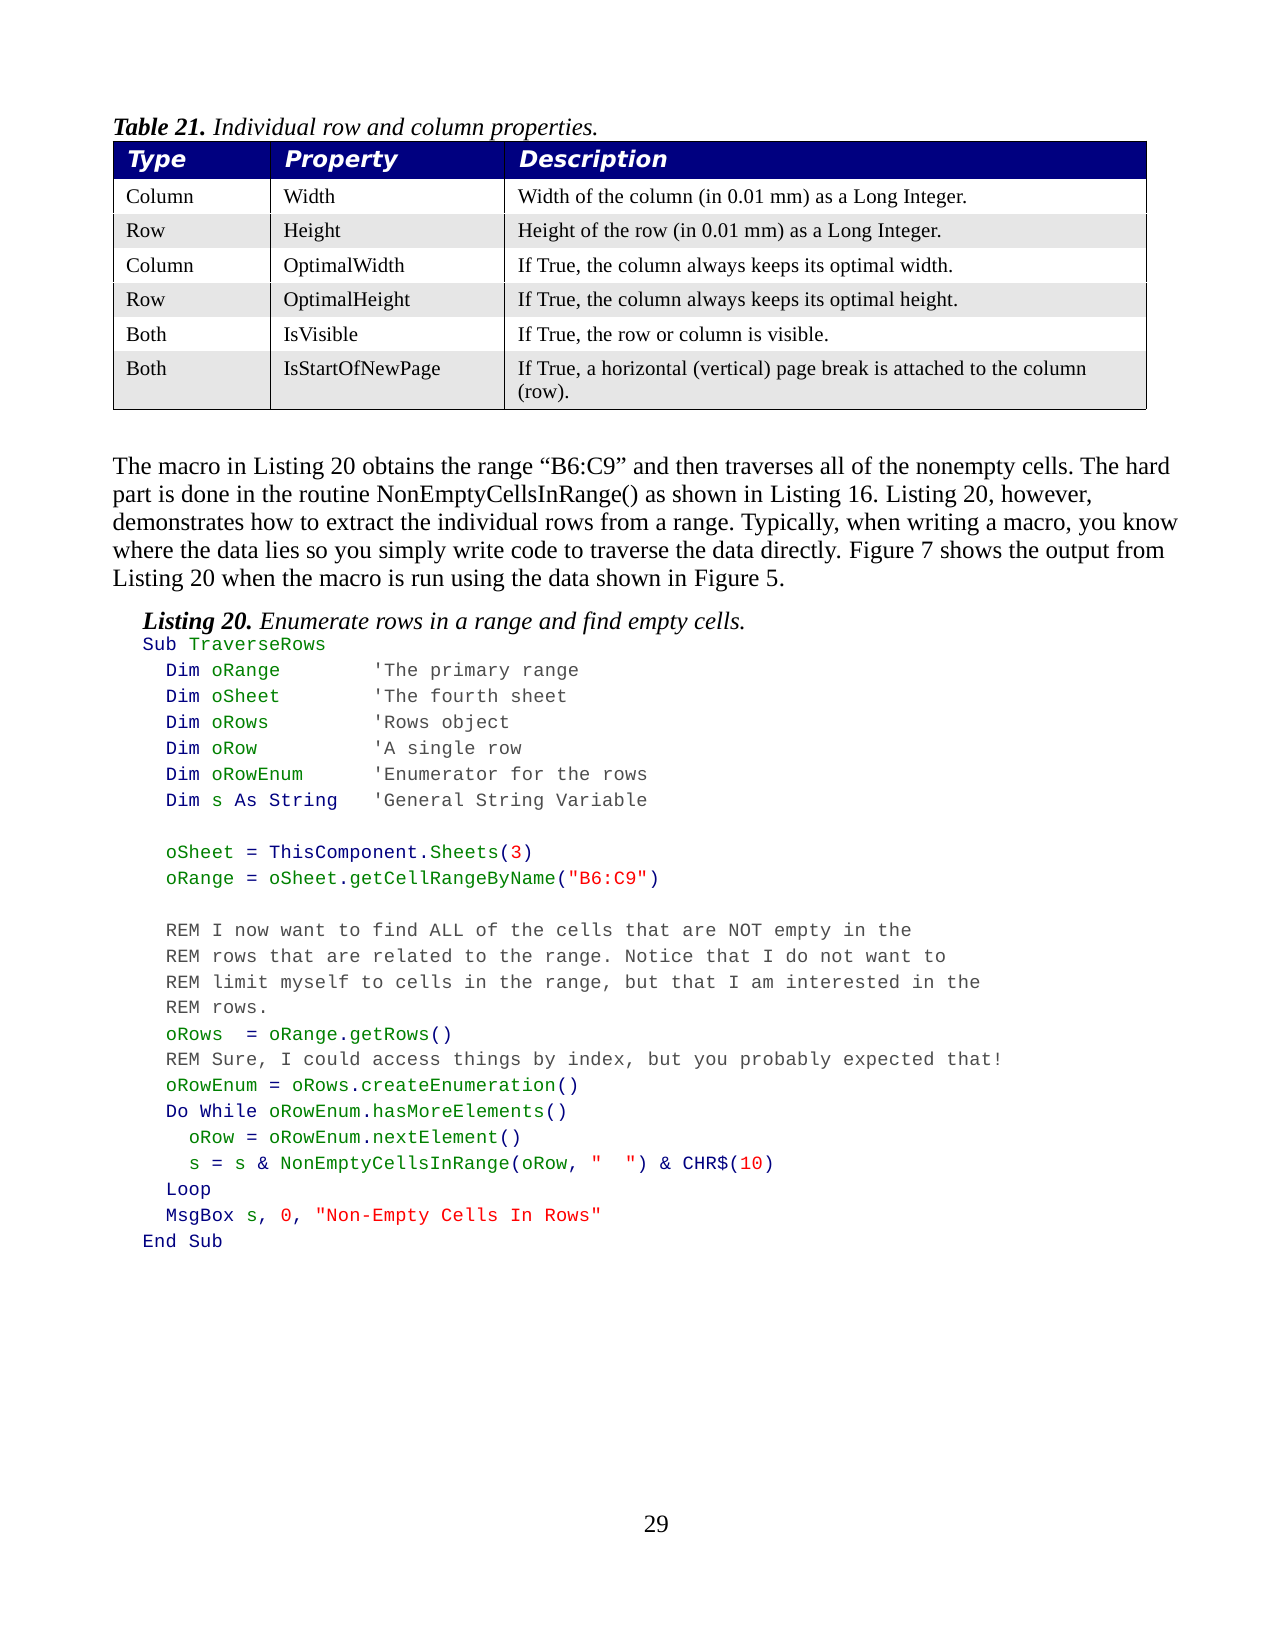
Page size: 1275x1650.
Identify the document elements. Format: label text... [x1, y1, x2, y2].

table_cell IsVisible [271, 317, 504, 351]
table_cell If True, the column always keeps its optimal height. [505, 283, 1146, 317]
text Dim oRow 'A single row [142, 738, 1200, 760]
table_cell OptimalHeight [271, 283, 504, 317]
table_cell Column [114, 179, 270, 213]
table_cell Height [271, 214, 504, 248]
text MsgBox s, 0, "Non-Empty Cells In Rows" [142, 1205, 1200, 1227]
text Sub TraverseRows [142, 635, 1200, 656]
table_cell Width of the column (in 0.01 mm) as a Long Integer. [505, 179, 1146, 213]
table_cell Both [114, 317, 270, 351]
table_cell OptimalWidth [271, 248, 504, 282]
text oSheet = ThisComponent.Sheets(3) [142, 842, 1200, 864]
text s = s & NonEmptyCellsInRange(oRow, " ") & CHR$(10) [142, 1153, 1200, 1175]
table_cell Height of the row (in 0.01 mm) as a Long Integer. [505, 214, 1146, 248]
table_header Property [271, 142, 504, 179]
table_cell Both [114, 351, 270, 409]
table_cell Column [114, 248, 270, 282]
text Table 21. Individual row and column properties. [112, 112, 1200, 141]
table_cell Row [114, 214, 270, 248]
text oRowEnum = oRows.createEnumeration() [142, 1076, 1200, 1097]
list Listing 20. Enumerate rows in a range and find empty cells. [142, 607, 1200, 635]
text End Sub [142, 1231, 1200, 1253]
text Do While oRowEnum.hasMoreElements() [142, 1102, 1200, 1123]
text REM rows that are related to the range. Notice that I do not want to [142, 946, 1200, 967]
text oRow = oRowEnum.nextElement() [142, 1128, 1200, 1149]
text REM limit myself to cells in the range, but that I am interested in the [142, 972, 1200, 993]
table_cell If True, the column always keeps its optimal width. [505, 248, 1146, 282]
text Dim oRowEnum 'Enumerator for the rows [142, 764, 1200, 786]
text oRange = oSheet.getCellRangeByName("B6:C9") [142, 868, 1200, 890]
text Dim s As String 'General String Variable [142, 790, 1200, 812]
text REM rows. [142, 998, 1200, 1019]
table_header Description [505, 142, 1146, 179]
table_cell If True, a horizontal (vertical) page break is attached to the column (row). [505, 351, 1146, 409]
table_cell Width [271, 179, 504, 213]
text Loop [142, 1179, 1200, 1201]
text Dim oSheet 'The fourth sheet [142, 687, 1200, 708]
table_cell Row [114, 283, 270, 317]
table_header Type [114, 142, 270, 179]
text REM I now want to find ALL of the cells that are NOT empty in the [142, 920, 1200, 942]
table_cell If True, the row or column is visible. [505, 317, 1146, 351]
text oRows = oRange.getRows() [142, 1024, 1200, 1045]
text REM Sure, I could access things by index, but you probably expected that! [142, 1050, 1200, 1071]
text Dim oRows 'Rows object [142, 713, 1200, 734]
text Dim oRange 'The primary range [142, 661, 1200, 682]
text The macro in Listing 20 obtains the range “B6:C9” and then traverses all of the nonempty cells. The hard part is done in the routine NonEmptyCellsInRange() as shown in Listing 16. Listing 20, however, demonstrates how to extract the individual rows from a range. Typically, when writing a macro, you know where the data lies so you simply write code to traverse the data directly. Figure 7 shows the output from Listing 20 when the macro is run using the data shown in Figure 5. [112, 452, 1200, 592]
table_cell IsStartOfNewPage [271, 351, 504, 409]
